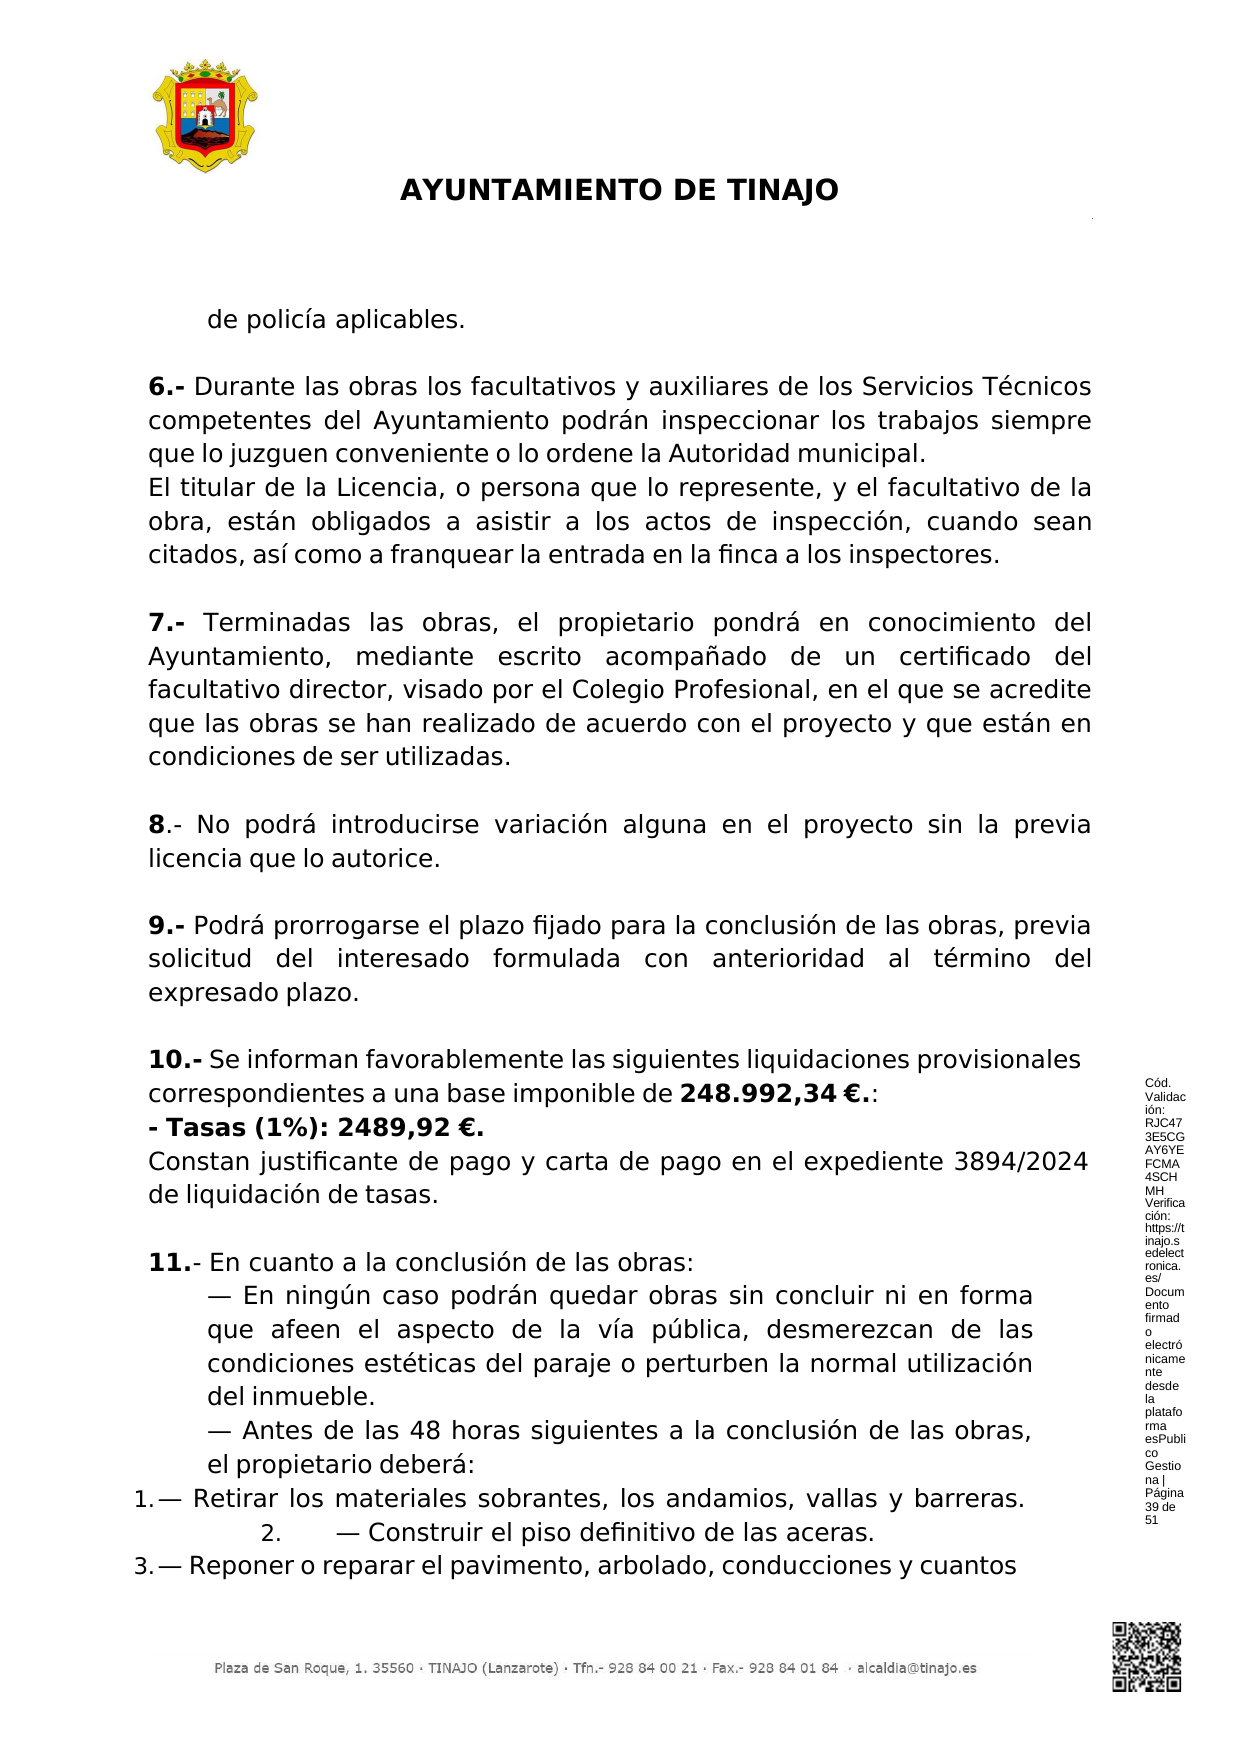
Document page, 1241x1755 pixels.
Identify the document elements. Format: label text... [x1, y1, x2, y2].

list — Reponer o reparar el pavimento, arbolado, conducciones y cuantos [133, 1551, 1034, 1581]
text 11.- En cuanto a la conclusión de las obras: [148, 1248, 1132, 1277]
text Constan justificante de pago y carta de pago en el expediente 3894/2024 de liquidación de tasas. [148, 1147, 1093, 1210]
text El titular de la Licencia, o persona que lo represente, y el facultativo de la obra, están obligados a asistir a los actos de inspección, cuando sean citados, así como a franquear la entrada en la finca a los inspectores. [148, 473, 1092, 570]
text 9.- Podrá prorrogarse el plazo fijado para la conclusión de las obras, previa solicitud del interesado formulada con anterioridad al término del expresado plazo. [148, 911, 1092, 1007]
text Verificación: https://tinajo.sedelectronica.es/ [1145, 1198, 1186, 1285]
text Documento firmado electrónicamente desde la plataforma esPublico Gestiona | Página 39 de 51 [1145, 1285, 1186, 1527]
text - Tasas (1%): 2489,92 €. [148, 1113, 1132, 1142]
list — Retirar los materiales sobrantes, los andamios, vallas y barreras. [133, 1484, 1034, 1513]
list — Construir el piso definitivo de las aceras. [260, 1518, 1132, 1547]
text 6.- Durante las obras los facultativos y auxiliares de los Servicios Técnicos competentes del Ayuntamiento podrán inspeccionar los trabajos siempre que lo juzguen conveniente o lo ordene la Autoridad municipal. [148, 372, 1092, 469]
list En ningún caso podrán quedar obras sin concluir ni en forma que afeen el aspecto de la vía pública, desmerezcan de las condiciones estéticas del paraje o perturben la normal utilización del inmueble. [207, 1281, 1033, 1412]
text Cód. Validación: RJC473E5CGAY6YEFCMA4SCHMH [1145, 1077, 1186, 1198]
text 7.- Terminadas las obras, el propietario pondrá en conocimiento del Ayuntamiento, mediante escrito acompañado de un certificado del facultativo director, visado por el Colegio Profesional, en el que se acredite que las obras se han realizado de acuerdo con el proyecto y que están en condiciones de ser utilizadas. [148, 608, 1092, 772]
text 10.- Se informan favorablemente las siguientes liquidaciones provisionales correspondientes a una base imponible de 248.992,34 €.: [148, 1046, 1132, 1108]
text de policía aplicables. [207, 305, 1132, 334]
list Antes de las 48 horas siguientes a la conclusión de las obras, el propietario deberá: [207, 1416, 1032, 1479]
text 8.- No podrá introducirse variación alguna en el proyecto sin la previa licencia que lo autorice. [148, 810, 1092, 873]
